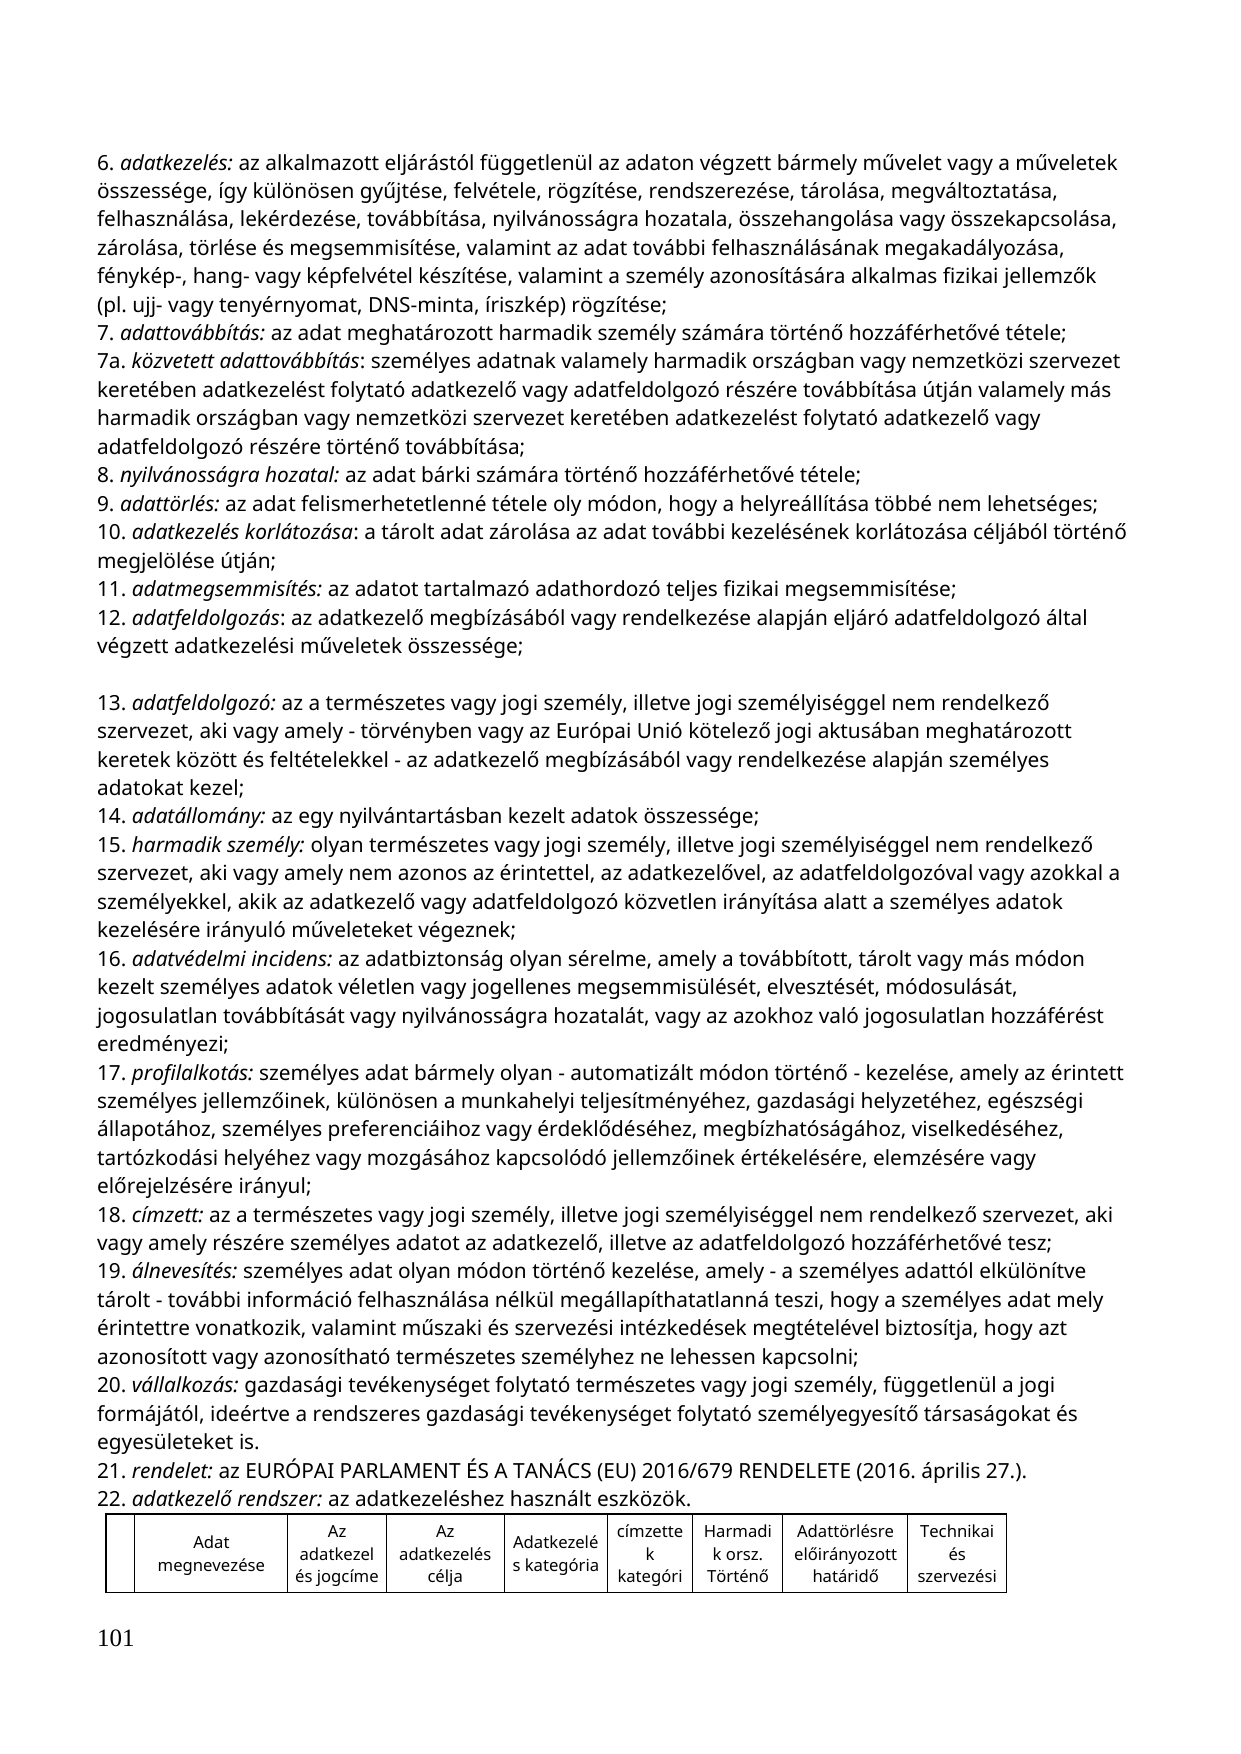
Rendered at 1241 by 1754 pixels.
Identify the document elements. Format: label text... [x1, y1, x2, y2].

text 21. rendelet: az EURÓPAI PARLAMENT ÉS A TANÁCS (EU) 2016/679 RENDELETE (2016. április 27.). [97, 1456, 1130, 1484]
text 16. adatvédelmi incidens: az adatbiztonság olyan sérelme, amely a továbbított, tárolt vagy más módon kezelt személyes adatok véletlen vagy jogellenes megsemmisülését, elvesztését, módosulását, jogosulatlan továbbítását vagy nyilvánosságra hozatalát, vagy az azokhoz való jogosulatlan hozzáférést eredményezi; [97, 944, 1130, 1058]
table_header Technikai és szervezési [908, 1515, 1006, 1592]
text 7a. közvetett adattovábbítás: személyes adatnak valamely harmadik országban vagy nemzetközi szervezet keretében adatkezelést folytató adatkezelő vagy adatfeldolgozó részére továbbítása útján valamely más harmadik országban vagy nemzetközi szervezet keretében adatkezelést folytató adatkezelő vagy adatfeldolgozó részére történő továbbítása; [97, 347, 1130, 460]
text 19. álnevesítés: személyes adat olyan módon történő kezelése, amely - a személyes adattól elkülönítve tárolt - további információ felhasználása nélkül megállapíthatatlanná teszi, hogy a személyes adat mely érintettre vonatkozik, valamint műszaki és szervezési intézkedések megtételével biztosítja, hogy azt azonosított vagy azonosítható természetes személyhez ne lehessen kapcsolni; [97, 1257, 1130, 1370]
text 11. adatmegsemmisítés: az adatot tartalmazó adathordozó teljes fizikai megsemmisítése; [97, 574, 1130, 603]
text 15. harmadik személy: olyan természetes vagy jogi személy, illetve jogi személyiséggel nem rendelkező szervezet, aki vagy amely nem azonos az érintettel, az adatkezelővel, az adatfeldolgozóval vagy azokkal a személyekkel, akik az adatkezelő vagy adatfeldolgozó közvetlen irányítása alatt a személyes adatok kezelésére irányuló műveleteket végeznek; [97, 830, 1130, 944]
text 17. profilalkotás: személyes adat bármely olyan - automatizált módon történő - kezelése, amely az érintett személyes jellemzőinek, különösen a munkahelyi teljesítményéhez, gazdasági helyzetéhez, egészségi állapotához, személyes preferenciáihoz vagy érdeklődéséhez, megbízhatóságához, viselkedéséhez, tartózkodási helyéhez vagy mozgásához kapcsolódó jellemzőinek értékelésére, elemzésére vagy előrejelzésére irányul; [97, 1058, 1130, 1200]
table_header Az adatkezelés célja [387, 1515, 504, 1592]
table_header Adat megnevezése [135, 1515, 287, 1592]
text 13. adatfeldolgozó: az a természetes vagy jogi személy, illetve jogi személyiséggel nem rendelkező szervezet, aki vagy amely - törvényben vagy az Európai Unió kötelező jogi aktusában meghatározott keretek között és feltételekkel - az adatkezelő megbízásából vagy rendelkezése alapján személyes adatokat kezel; [97, 688, 1130, 802]
text 6. adatkezelés: az alkalmazott eljárástól függetlenül az adaton végzett bármely művelet vagy a műveletek összessége, így különösen gyűjtése, felvétele, rögzítése, rendszerezése, tárolása, megváltoztatása, felhasználása, lekérdezése, továbbítása, nyilvánosságra hozatala, összehangolása vagy összekapcsolása, zárolása, törlése és megsemmisítése, valamint az adat további felhasználásának megakadályozása, fénykép-, hang- vagy képfelvétel készítése, valamint a személy azonosítására alkalmas fizikai jellemzők (pl. ujj- vagy tenyérnyomat, DNS-minta, íriszkép) rögzítése; [97, 148, 1130, 318]
table_header Harmadik orsz. Történő [693, 1515, 782, 1592]
text 9. adattörlés: az adat felismerhetetlenné tétele oly módon, hogy a helyreállítása többé nem lehetséges; [97, 489, 1130, 517]
table_header címzettek kategóri [608, 1515, 692, 1592]
text 20. vállalkozás: gazdasági tevékenységet folytató természetes vagy jogi személy, függetlenül a jogi formájától, ideértve a rendszeres gazdasági tevékenységet folytató személyegyesítő társaságokat és egyesületeket is. [97, 1370, 1130, 1456]
table_header [107, 1515, 134, 1592]
text 12. adatfeldolgozás: az adatkezelő megbízásából vagy rendelkezése alapján eljáró adatfeldolgozó által végzett adatkezelési műveletek összessége; [97, 603, 1130, 659]
table_header Adatkezelés kategória [505, 1515, 607, 1592]
table_header Az adatkezelés jogcíme [288, 1515, 386, 1592]
text 22. adatkezelő rendszer: az adatkezeléshez használt eszközök. [97, 1484, 1130, 1513]
text 8. nyilvánosságra hozatal: az adat bárki számára történő hozzáférhetővé tétele; [97, 460, 1130, 489]
text 10. adatkezelés korlátozása: a tárolt adat zárolása az adat további kezelésének korlátozása céljából történő megjelölése útján; [97, 517, 1130, 574]
table_header Adattörlésre előirányozott határidő [783, 1515, 907, 1592]
text 14. adatállomány: az egy nyilvántartásban kezelt adatok összessége; [97, 802, 1130, 830]
text 7. adattovábbítás: az adat meghatározott harmadik személy számára történő hozzáférhetővé tétele; [97, 318, 1130, 347]
text 18. címzett: az a természetes vagy jogi személy, illetve jogi személyiséggel nem rendelkező szervezet, aki vagy amely részére személyes adatot az adatkezelő, illetve az adatfeldolgozó hozzáférhetővé tesz; [97, 1200, 1130, 1257]
